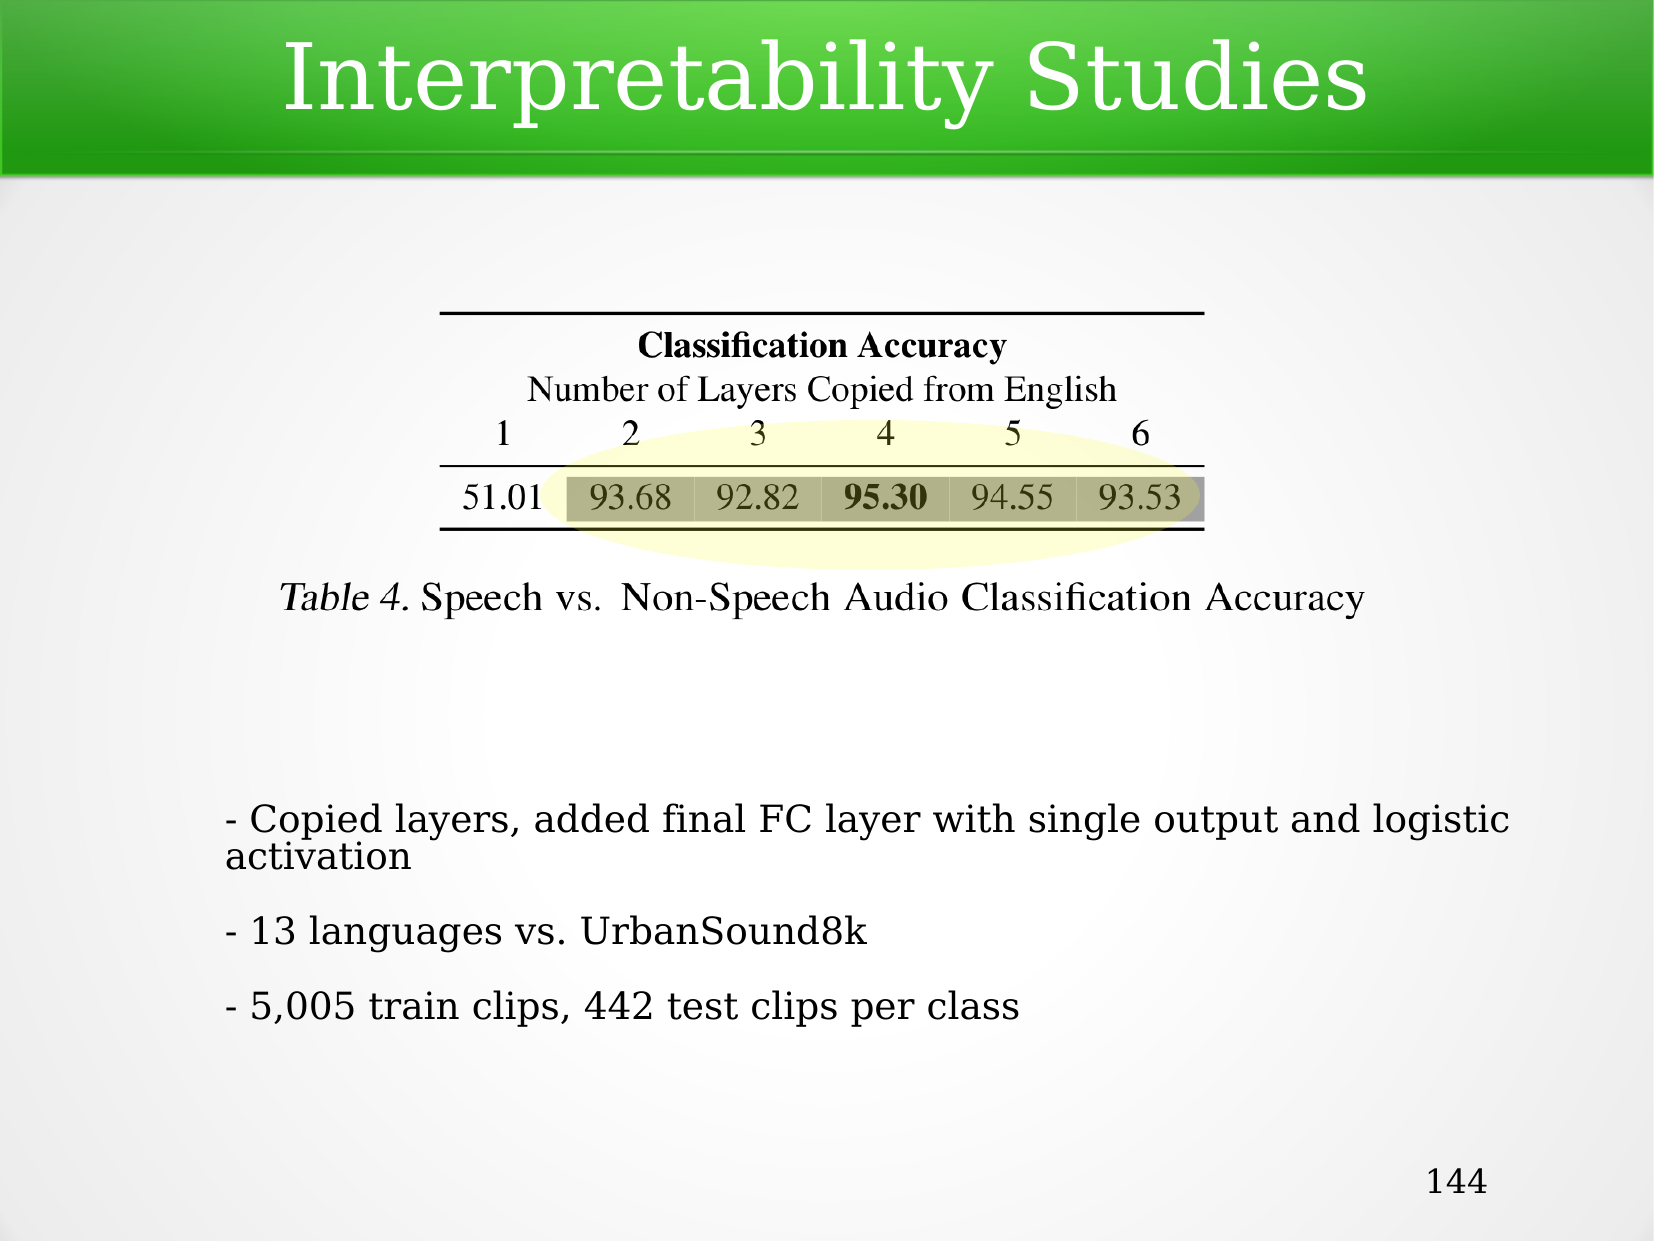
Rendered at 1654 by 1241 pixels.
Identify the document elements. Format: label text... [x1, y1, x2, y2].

title Interpretability Studies [82, 11, 1571, 154]
text_box [539, 419, 1201, 571]
picture [0, 0, 1654, 1241]
text_box - Copied layers, added final FC layer with single output and logistic activation - 13 languages vs. UrbanSound8k - 5,005 train clips, 442 test clips per class [209, 795, 1590, 1110]
